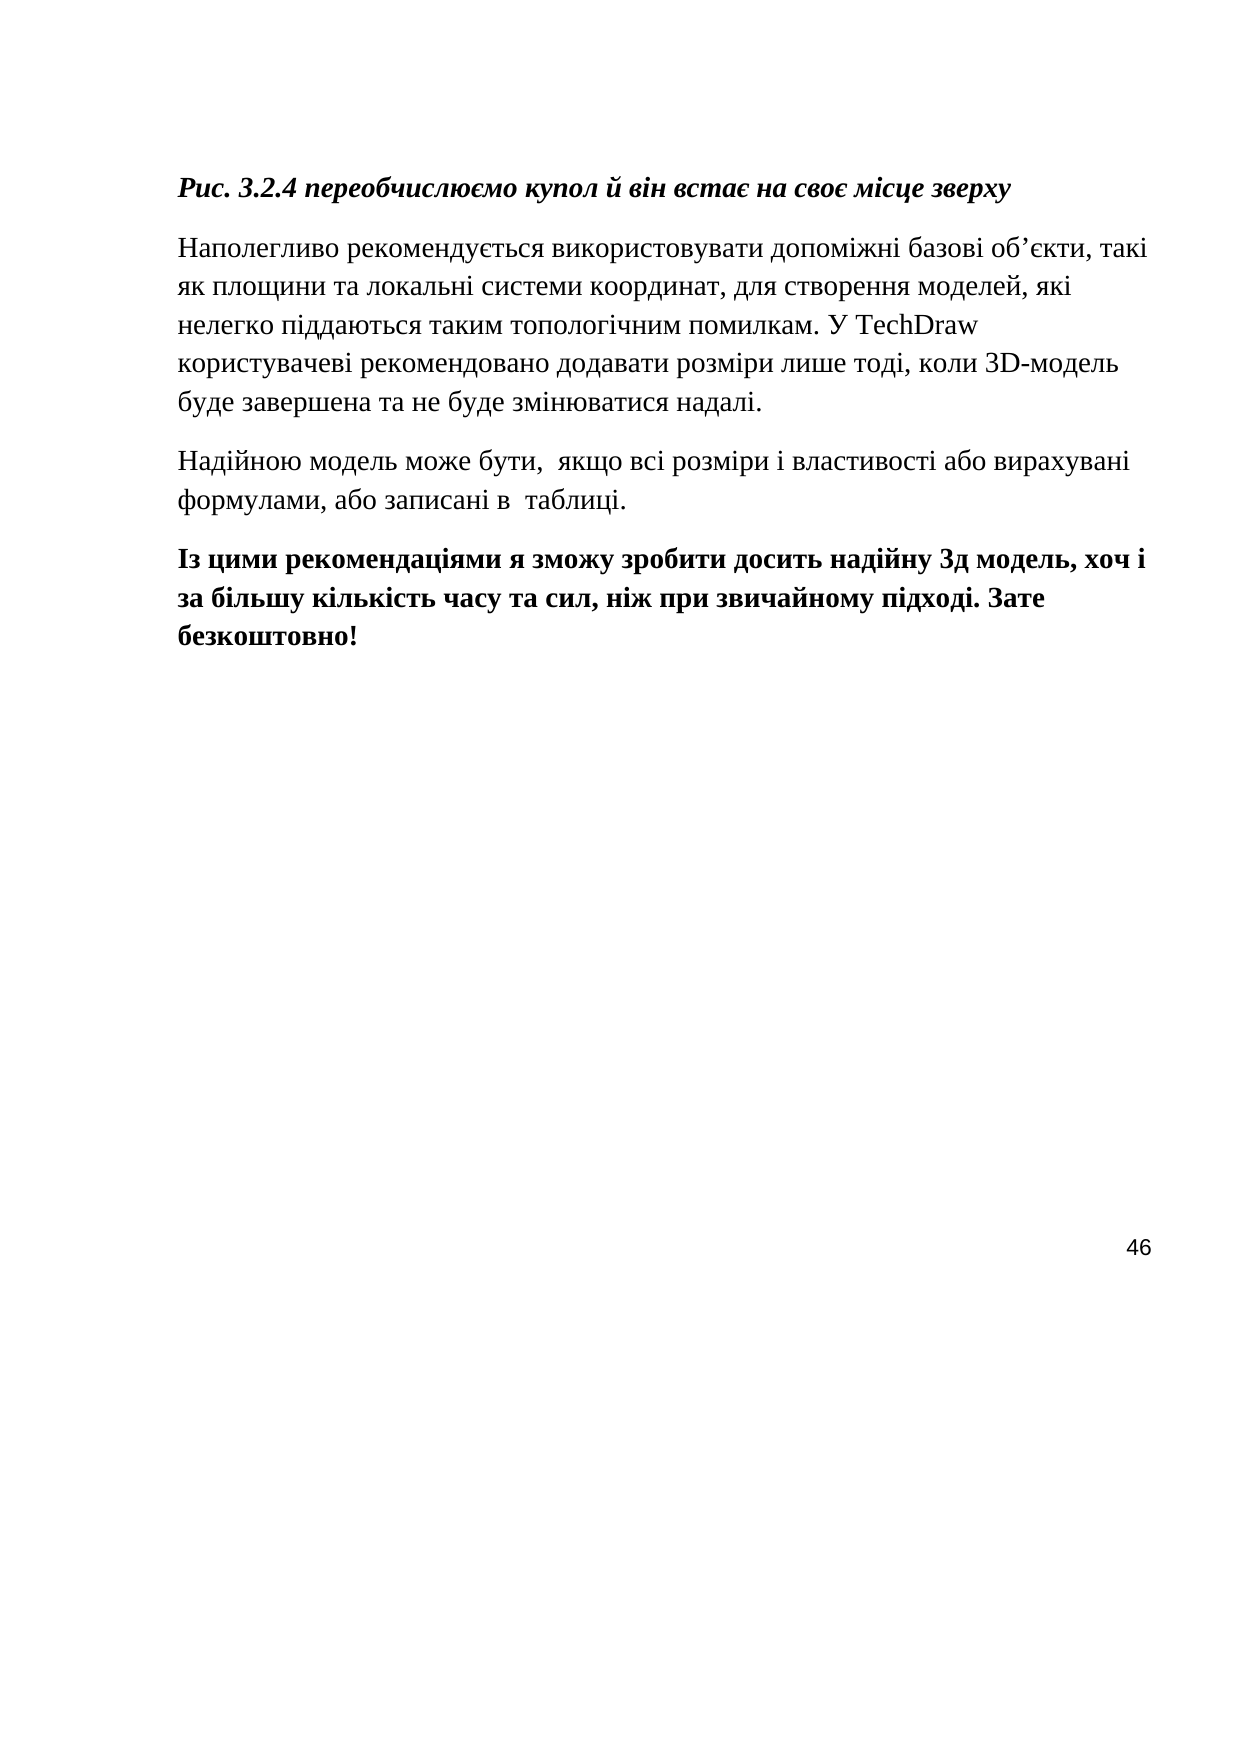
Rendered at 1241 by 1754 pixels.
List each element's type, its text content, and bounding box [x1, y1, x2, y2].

text Надійною модель може бути, якщо всі розміри і властивості або вирахувані формулами, або записані в таблиці. [177, 443, 1152, 516]
text Із цими рекомендаціями я зможу зробити досить надійну 3д модель, хоч і за більшу кількість часу та сил, ніж при звичайному підході. Зате безкоштовно! [177, 541, 1152, 652]
text Наполегливо рекомендується використовувати допоміжні базові об’єкти, такі як площини та локальні системи координат, для створення моделей, які нелегко піддаються таким топологічним помилкам. У TechDraw користувачеві рекомендовано додавати розміри лише тоді, коли 3D-модель буде завершена та не буде змінюватися надалі. [177, 230, 1152, 418]
text Рис. 3.2.4 переобчислюємо купол й він встає на своє місце зверху [177, 171, 1152, 204]
